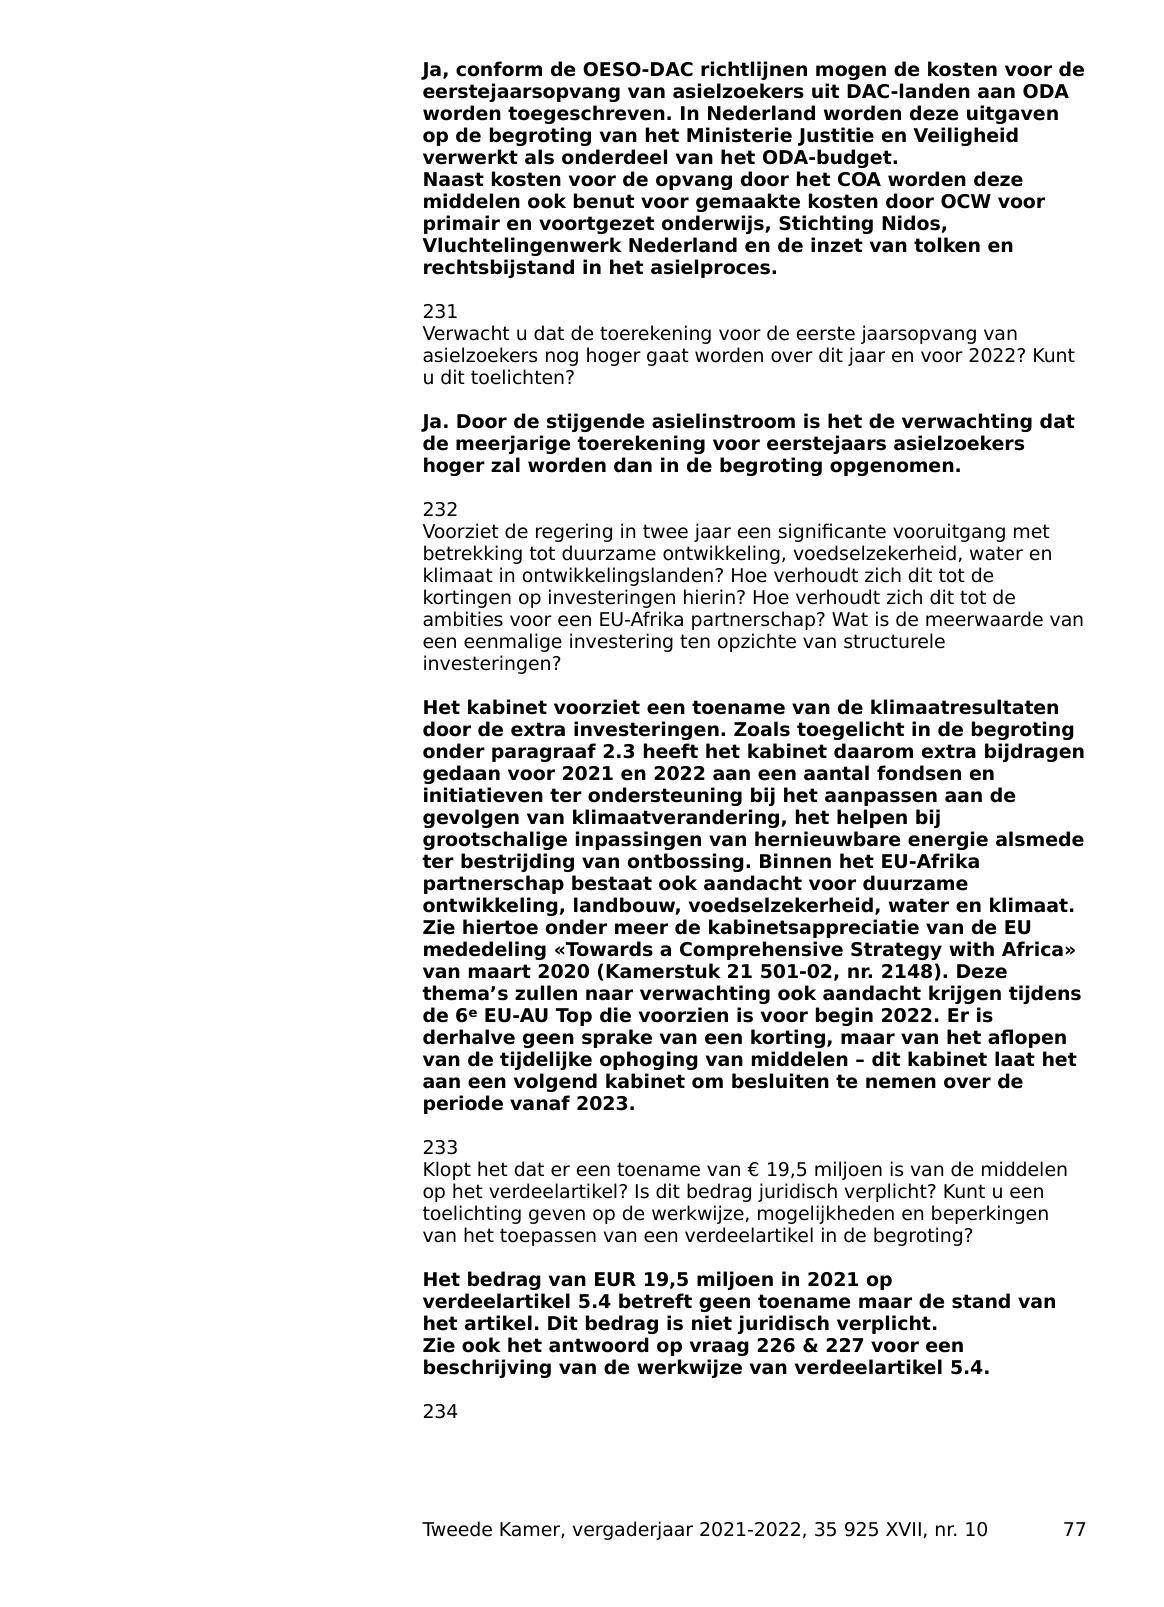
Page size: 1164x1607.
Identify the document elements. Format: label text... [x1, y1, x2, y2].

text Klopt het dat er een toename van € 19,5 miljoen is van de middelen op het verdeelartikel? Is dit bedrag juridisch verplicht? Kunt u een toelichting geven op de werkwijze, mogelijkheden en beperkingen van het toepassen van een verdeelartikel in de begroting? [422, 1159, 1087, 1247]
text Zie ook het antwoord op vraag 226 & 227 voor een beschrijving van de werkwijze van verdeelartikel 5.4. [422, 1335, 1087, 1379]
text Het kabinet voorziet een toename van de klimaatresultaten door de extra investeringen. Zoals toegelicht in de begroting onder paragraaf 2.3 heeft het kabinet daarom extra bijdragen gedaan voor 2021 en 2022 aan een aantal fondsen en initiatieven ter ondersteuning bij het aanpassen aan de gevolgen van klimaatverandering, het helpen bij grootschalige inpassingen van hernieuwbare energie alsmede ter bestrijding van ontbossing. Binnen het EU-Afrika partnerschap bestaat ook aandacht voor duurzame ontwikkeling, landbouw, voedselzekerheid, water en klimaat. Zie hiertoe onder meer de kabinetsappreciatie van de EU mededeling «Towards a Comprehensive Strategy with Africa» van maart 2020 (Kamerstuk 21 501-02, nr. 2148). Deze thema’s zullen naar verwachting ook aandacht krijgen tijdens de 6e EU-AU Top die voorzien is voor begin 2022. Er is derhalve geen sprake van een korting, maar van het aflopen van de tijdelijke ophoging van middelen – dit kabinet laat het aan een volgend kabinet om besluiten te nemen over de periode vanaf 2023. [422, 697, 1087, 1115]
text Naast kosten voor de opvang door het COA worden deze middelen ook benut voor gemaakte kosten door OCW voor primair en voortgezet onderwijs, Stichting Nidos, Vluchtelingenwerk Nederland en de inzet van tolken en rechtsbijstand in het asielproces. [422, 169, 1087, 279]
text Ja, conform de OESO-DAC richtlijnen mogen de kosten voor de eerstejaarsopvang van asielzoekers uit DAC-landen aan ODA worden toegeschreven. In Nederland worden deze uitgaven op de begroting van het Ministerie Justitie en Veiligheid verwerkt als onderdeel van het ODA-budget. [422, 59, 1087, 169]
text 234 [422, 1401, 1087, 1423]
text Het bedrag van EUR 19,5 miljoen in 2021 op verdeelartikel 5.4 betreft geen toename maar de stand van het artikel. Dit bedrag is niet juridisch verplicht. [422, 1269, 1087, 1335]
text Ja. Door de stijgende asielinstroom is het de verwachting dat de meerjarige toerekening voor eerstejaars asielzoekers hoger zal worden dan in de begroting opgenomen. [422, 411, 1087, 477]
text 232 [422, 499, 1087, 521]
text Verwacht u dat de toerekening voor de eerste jaarsopvang van asielzoekers nog hoger gaat worden over dit jaar en voor 2022? Kunt u dit toelichten? [422, 323, 1087, 389]
text 233 [422, 1137, 1087, 1159]
text Voorziet de regering in twee jaar een significante vooruitgang met betrekking tot duurzame ontwikkeling, voedselzekerheid, water en klimaat in ontwikkelingslanden? Hoe verhoudt zich dit tot de kortingen op investeringen hierin? Hoe verhoudt zich dit tot de ambities voor een EU-Afrika partnerschap? Wat is de meerwaarde van een eenmalige investering ten opzichte van structurele investeringen? [422, 521, 1087, 675]
text 231 [422, 301, 1087, 323]
